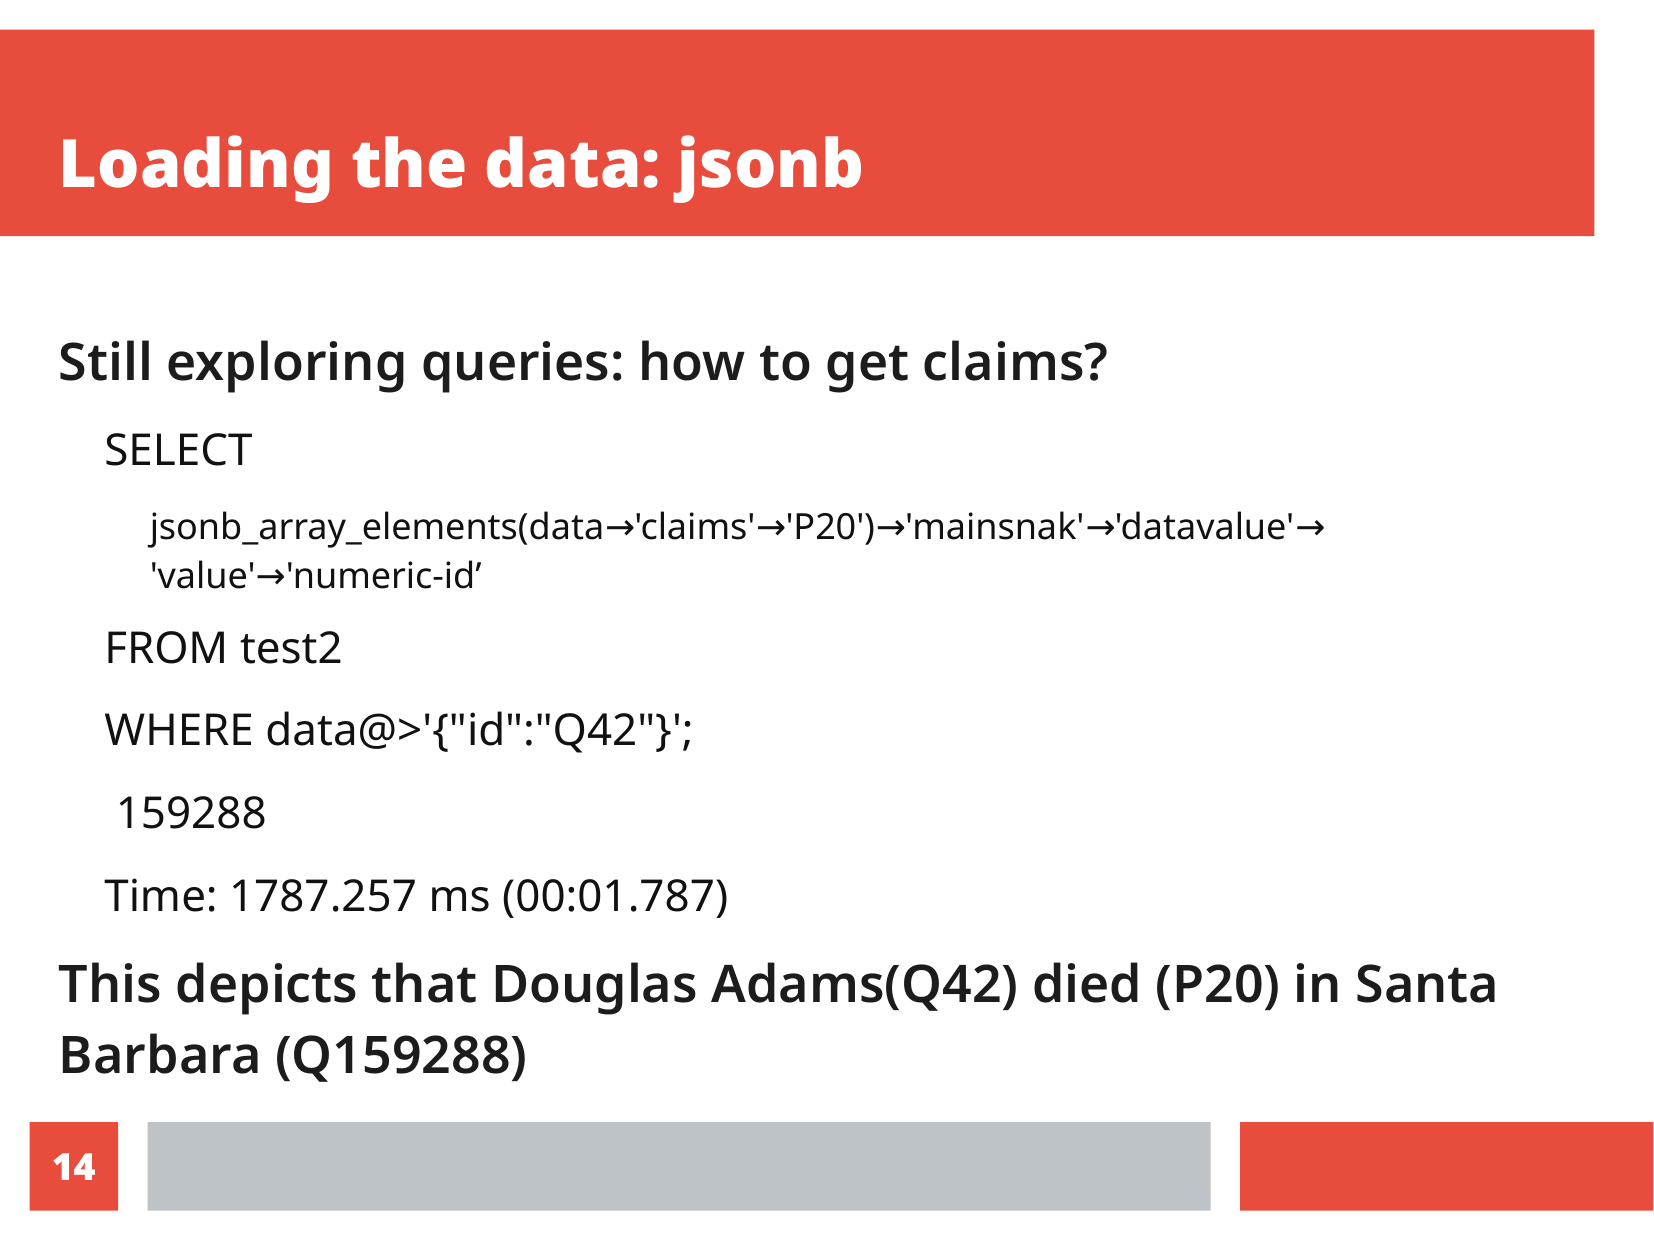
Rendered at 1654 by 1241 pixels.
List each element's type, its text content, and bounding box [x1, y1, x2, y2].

title Loading the data: jsonb [59, 59, 1595, 207]
list Still exploring queries: how to get claims? SELECT jsonb_array_elements(data→'claims'→'P20')→'mainsnak'→'datavalue'→ 'value'→'numeric-id’ FROM test2 WHERE data@>'{"id":"Q42"}'; 159288 Time: 1787.257 ms (00:01.787) This depicts that Douglas Adams(Q42) died (P20) in Santa Barbara (Q159288) [59, 324, 1565, 1093]
